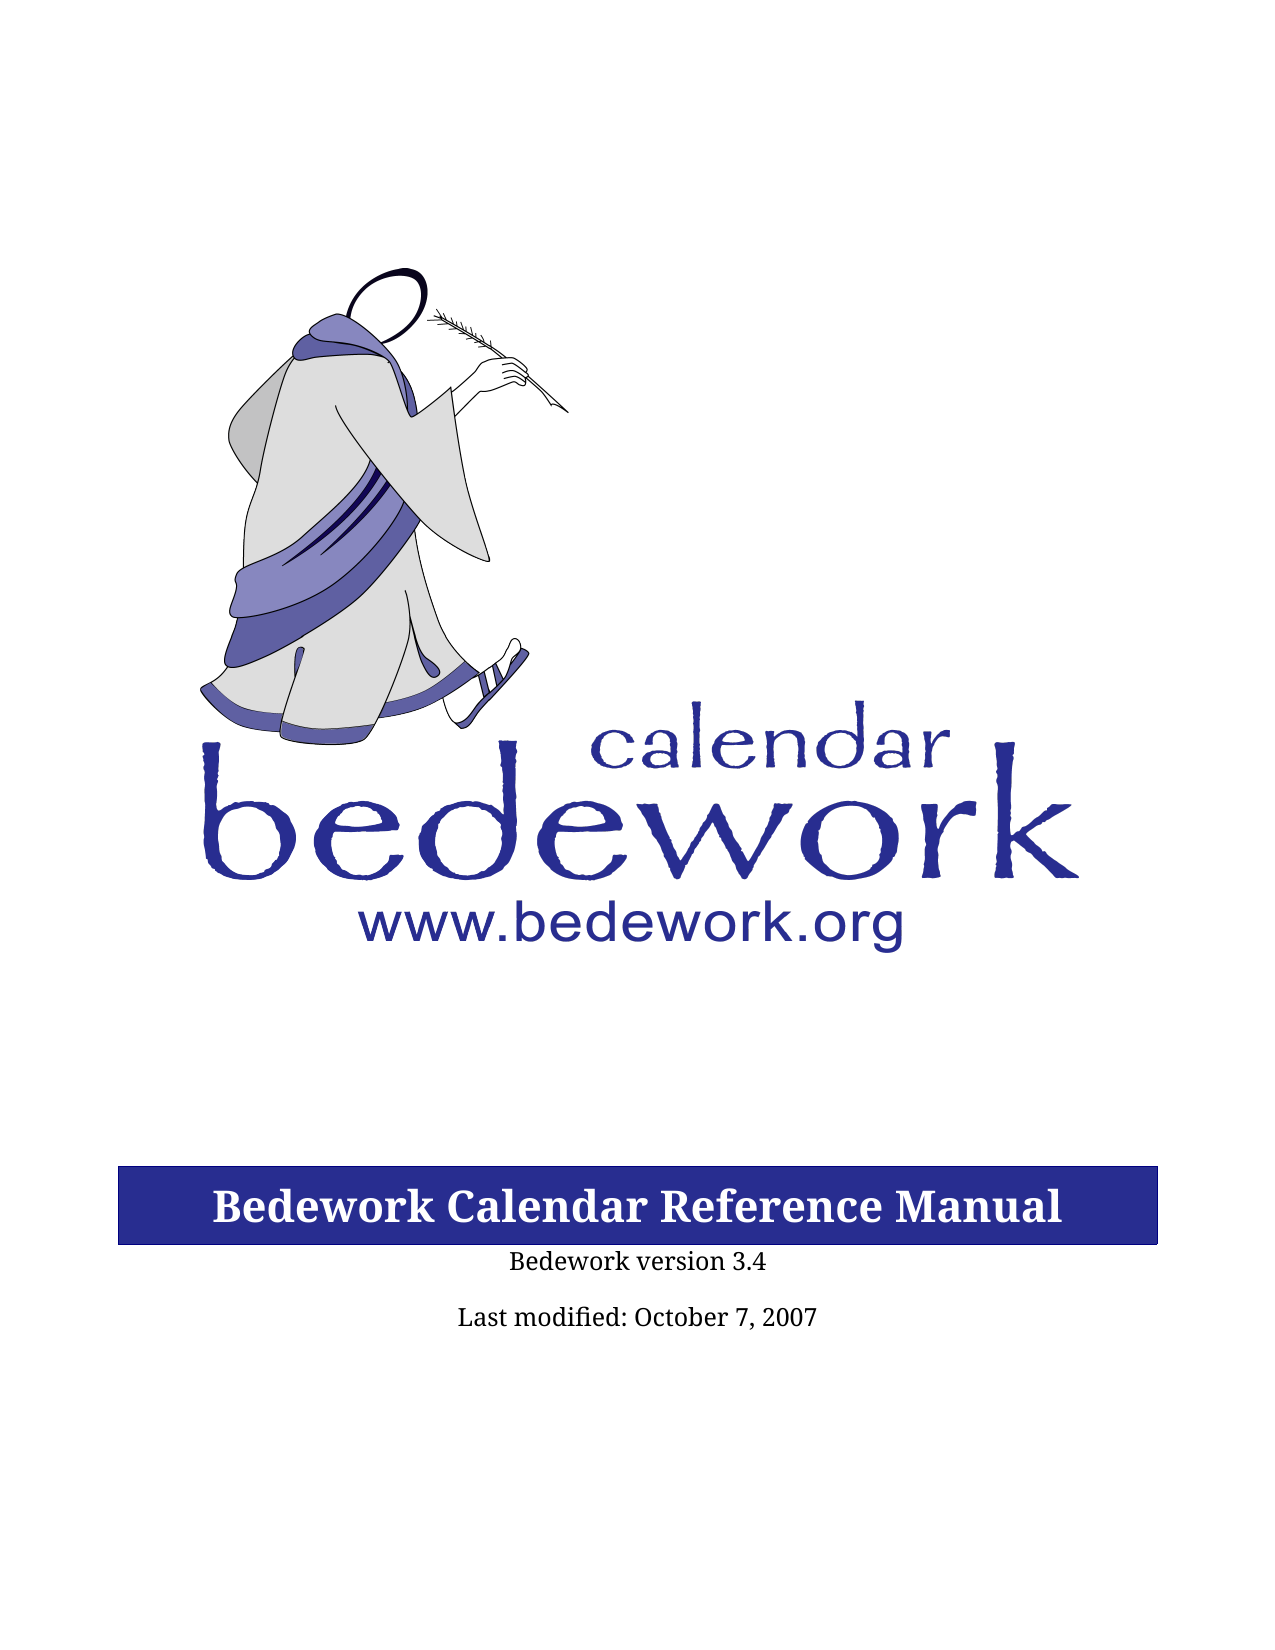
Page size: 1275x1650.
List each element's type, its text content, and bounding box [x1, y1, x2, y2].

text Bedework Calendar Reference Manual [119, 1167, 1157, 1244]
text Bedework version 3.4 [118, 1245, 1157, 1278]
picture [193, 268, 1082, 1005]
text Last modified: October 7, 2007 [118, 1299, 1157, 1333]
